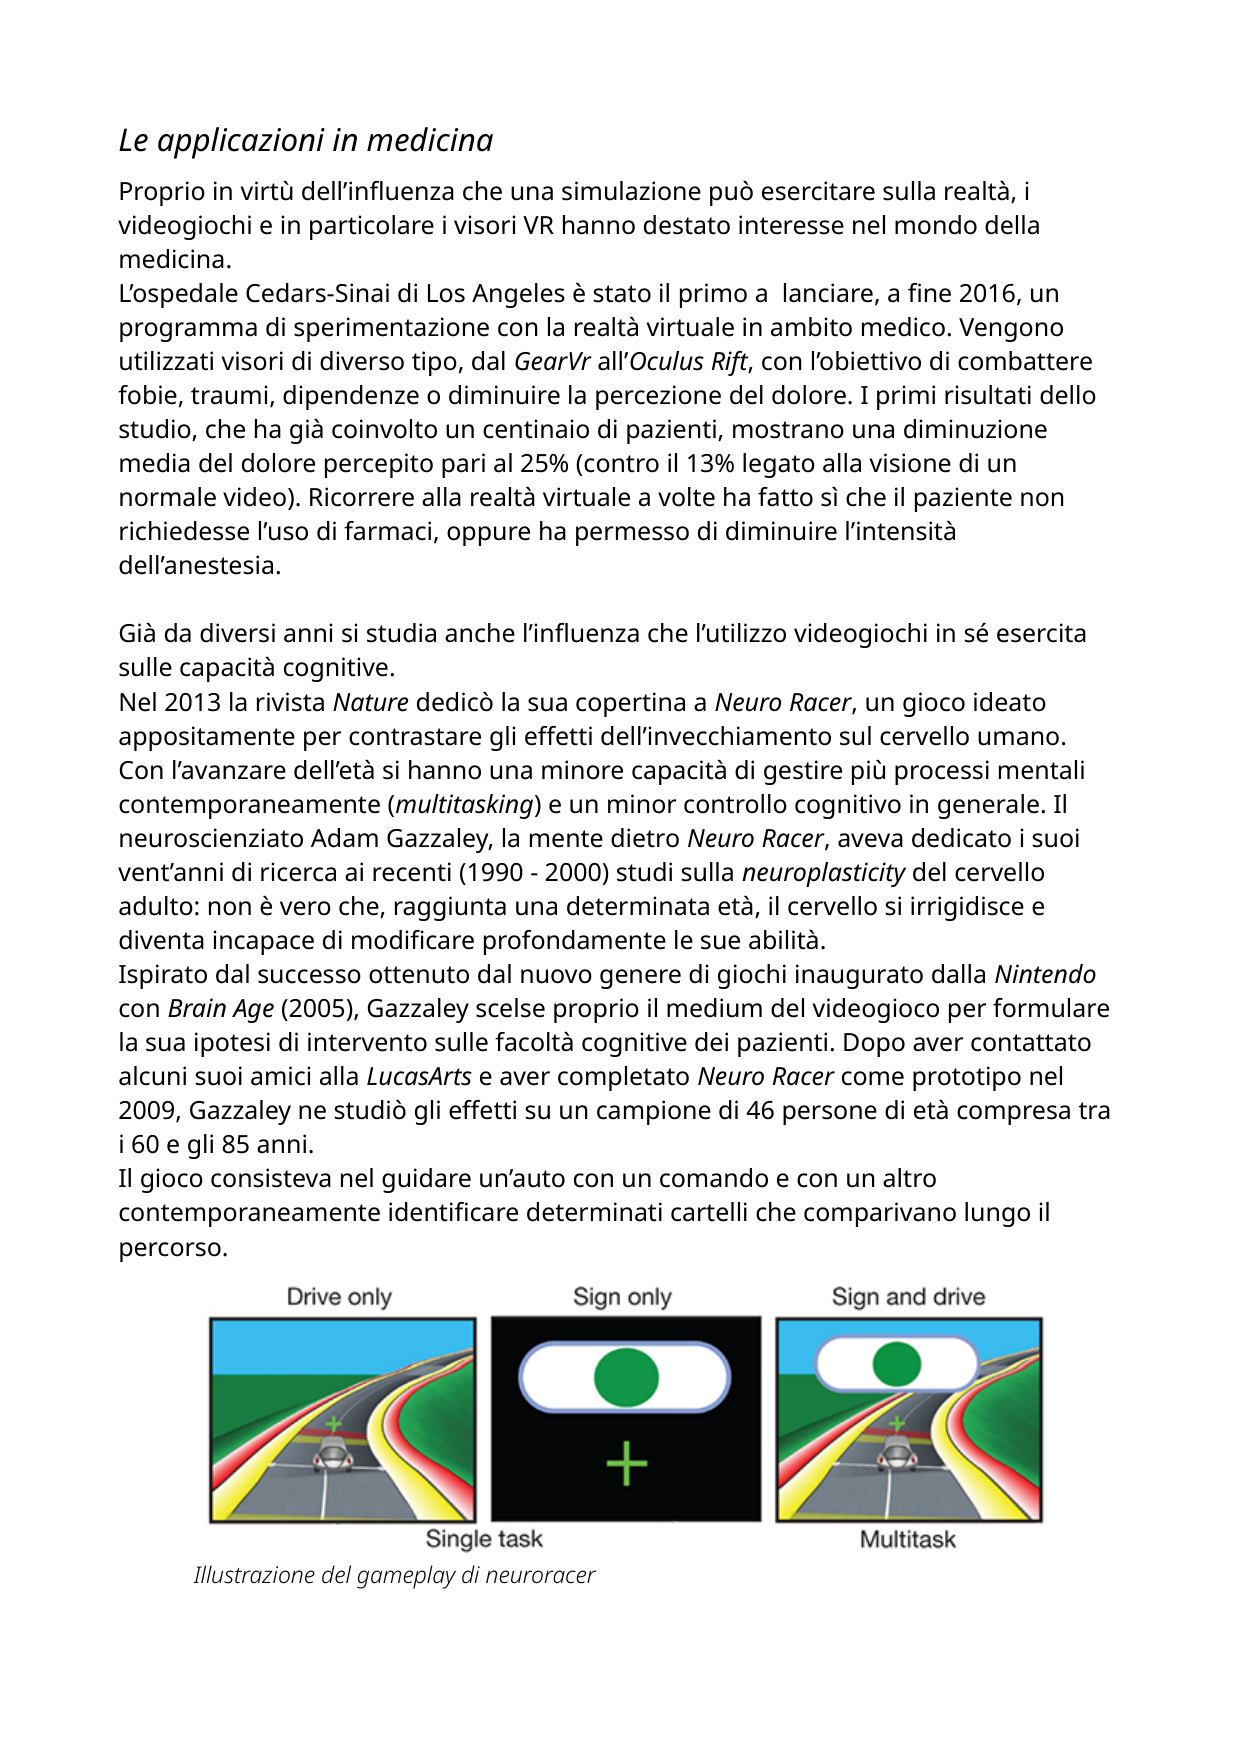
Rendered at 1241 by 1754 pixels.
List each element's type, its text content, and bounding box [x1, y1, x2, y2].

text Il gioco consisteva nel guidare un’auto con un comando e con un altro contemporaneamente identificare determinati cartelli che comparivano lungo il percorso. [118, 1161, 1122, 1263]
text L’ospedale Cedars-Sinai di Los Angeles è stato il primo a lanciare, a fine 2016, un programma di sperimentazione con la realtà virtuale in ambito medico. Vengono utilizzati visori di diverso tipo, dal GearVr all’Oculus Rift, con l’obiettivo di combattere fobie, traumi, dipendenze o diminuire la percezione del dolore. I primi risultati dello studio, che ha già coinvolto un centinaio di pazienti, mostrano una diminuzione media del dolore percepito pari al 25% (contro il 13% legato alla visione di un normale video). Ricorrere alla realtà virtuale a volte ha fatto sì che il paziente non richiedesse l’uso di farmaci, oppure ha permesso di diminuire l’intensità dell’anestesia. [118, 275, 1122, 582]
text Nel 2013 la rivista Nature dedicò la sua copertina a Neuro Racer, un gioco ideato appositamente per contrastare gli effetti dell’invecchiamento sul cervello umano. [118, 684, 1122, 752]
subtitle Le applicazioni in medicina [118, 118, 1122, 161]
text Proprio in virtù dell’influenza che una simulazione può esercitare sulla realtà, i videogiochi e in particolare i visori VR hanno destato interesse nel mondo della medicina. [118, 173, 1122, 275]
text Con l’avanzare dell’età si hanno una minore capacità di gestire più processi mentali contemporaneamente (multitasking) e un minor controllo cognitivo in generale. Il neuroscienziato Adam Gazzaley, la mente dietro Neuro Racer, aveva dedicato i suoi vent’anni di ricerca ai recenti (1990 - 2000) studi sulla neuroplasticity del cervello adulto: non è vero che, raggiunta una determinata età, il cervello si irrigidisce e diventa incapace di modificare profondamente le sue abilità. [118, 752, 1122, 957]
text Già da diversi anni si studia anche l’influenza che l’utilizzo videogiochi in sé esercita sulle capacità cognitive. [118, 616, 1122, 684]
text [193, 1266, 1059, 1278]
picture [193, 1278, 1059, 1559]
text Ispirato dal successo ottenuto dal nuovo genere di giochi inaugurato dalla Nintendo con Brain Age (2005), Gazzaley scelse proprio il medium del videogioco per formulare la sua ipotesi di intervento sulle facoltà cognitive dei pazienti. Dopo aver contattato alcuni suoi amici alla LucasArts e aver completato Neuro Racer come prototipo nel 2009, Gazzaley ne studiò gli effetti su un campione di 46 persone di età compresa tra i 60 e gli 85 anni. [118, 957, 1122, 1161]
text Illustrazione del gameplay di neuroracer [193, 1559, 1059, 1590]
